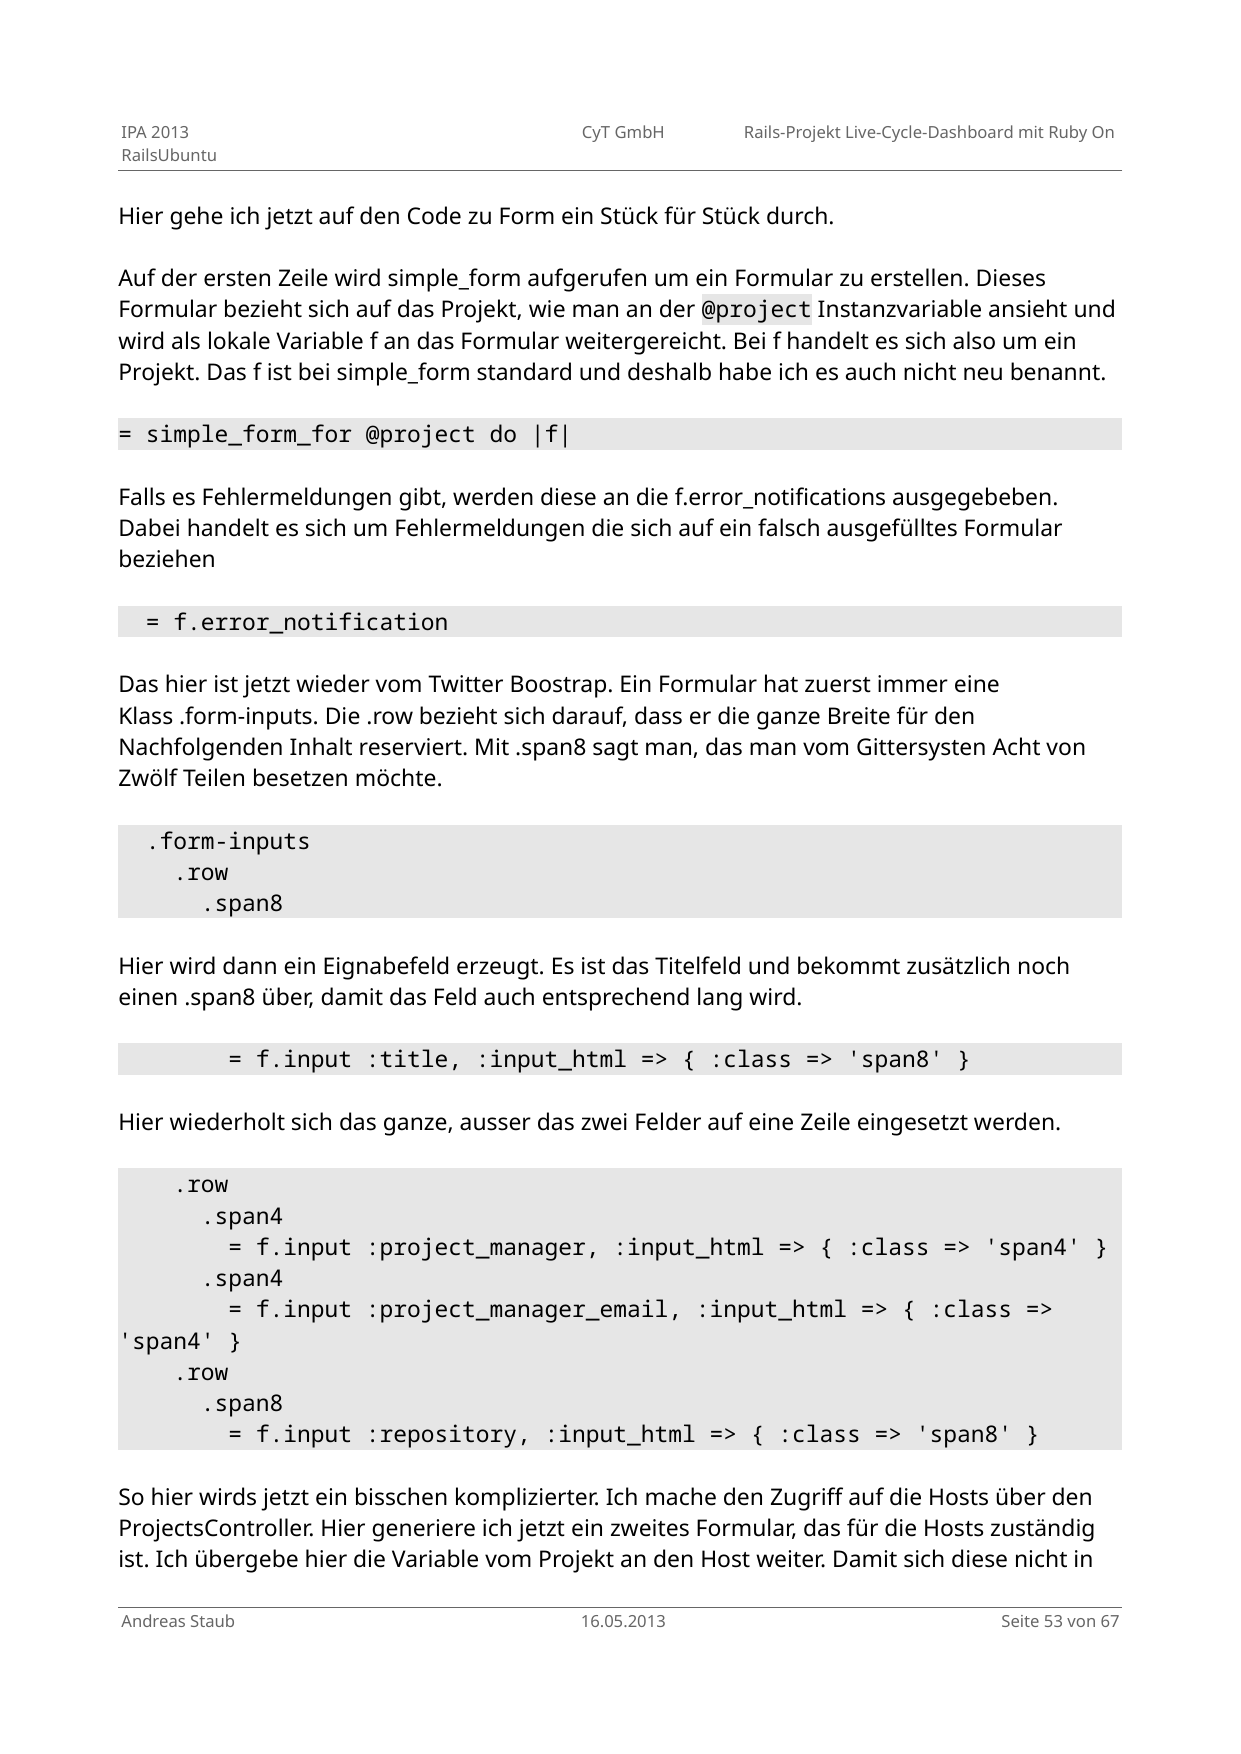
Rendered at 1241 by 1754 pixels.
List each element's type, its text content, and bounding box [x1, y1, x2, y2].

text Hier gehe ich jetzt auf den Code zu Form ein Stück für Stück durch. [118, 200, 1122, 231]
text = f.error_notification [118, 606, 1122, 637]
text .row [118, 1168, 1122, 1200]
text = f.input :project_manager, :input_html => { :class => 'span4' } [118, 1231, 1122, 1262]
text = f.input :title, :input_html => { :class => 'span8' } [118, 1043, 1122, 1075]
text .row [118, 856, 1122, 887]
text = f.input :repository, :input_html => { :class => 'span8' } [118, 1418, 1122, 1450]
text .form-inputs [118, 825, 1122, 856]
text .span4 [118, 1262, 1122, 1293]
text Hier wiederholt sich das ganze, ausser das zwei Felder auf eine Zeile eingesetzt werden. [118, 1106, 1122, 1137]
text .span4 [118, 1200, 1122, 1231]
text = simple_form_for @project do |f| [118, 418, 1122, 450]
text .row [118, 1356, 1122, 1387]
text Falls es Fehlermeldungen gibt, werden diese an die f.error_notifications ausgegebeben. Dabei handelt es sich um Fehlermeldungen die sich auf ein falsch ausgefülltes Formular beziehen [118, 481, 1122, 575]
text Auf der ersten Zeile wird simple_form aufgerufen um ein Formular zu erstellen. Dieses Formular bezieht sich auf das Projekt, wie man an der @project Instanzvariable ansieht und wird als lokale Variable f an das Formular weitergereicht. Bei f handelt es sich also um ein Projekt. Das f ist bei simple_form standard und deshalb habe ich es auch nicht neu benannt. [118, 262, 1122, 387]
text .span8 [118, 1387, 1122, 1418]
text So hier wirds jetzt ein bisschen komplizierter. Ich mache den Zugriff auf die Hosts über den ProjectsController. Hier generiere ich jetzt ein zweites Formular, das für die Hosts zuständig ist. Ich übergebe hier die Variable vom Projekt an den Host weiter. Damit sich diese nicht in [118, 1481, 1122, 1575]
text Hier wird dann ein Eignabefeld erzeugt. Es ist das Titelfeld und bekommt zusätzlich noch einen .span8 über, damit das Feld auch entsprechend lang wird. [118, 950, 1122, 1012]
text = f.input :project_manager_email, :input_html => { :class => 'span4' } [118, 1293, 1122, 1356]
text Das hier ist jetzt wieder vom Twitter Boostrap. Ein Formular hat zuerst immer eine Klass .form-inputs. Die .row bezieht sich darauf, dass er die ganze Breite für den Nachfolgenden Inhalt reserviert. Mit .span8 sagt man, das man vom Gittersysten Acht von Zwölf Teilen besetzen möchte. [118, 668, 1122, 793]
text .span8 [118, 887, 1122, 918]
